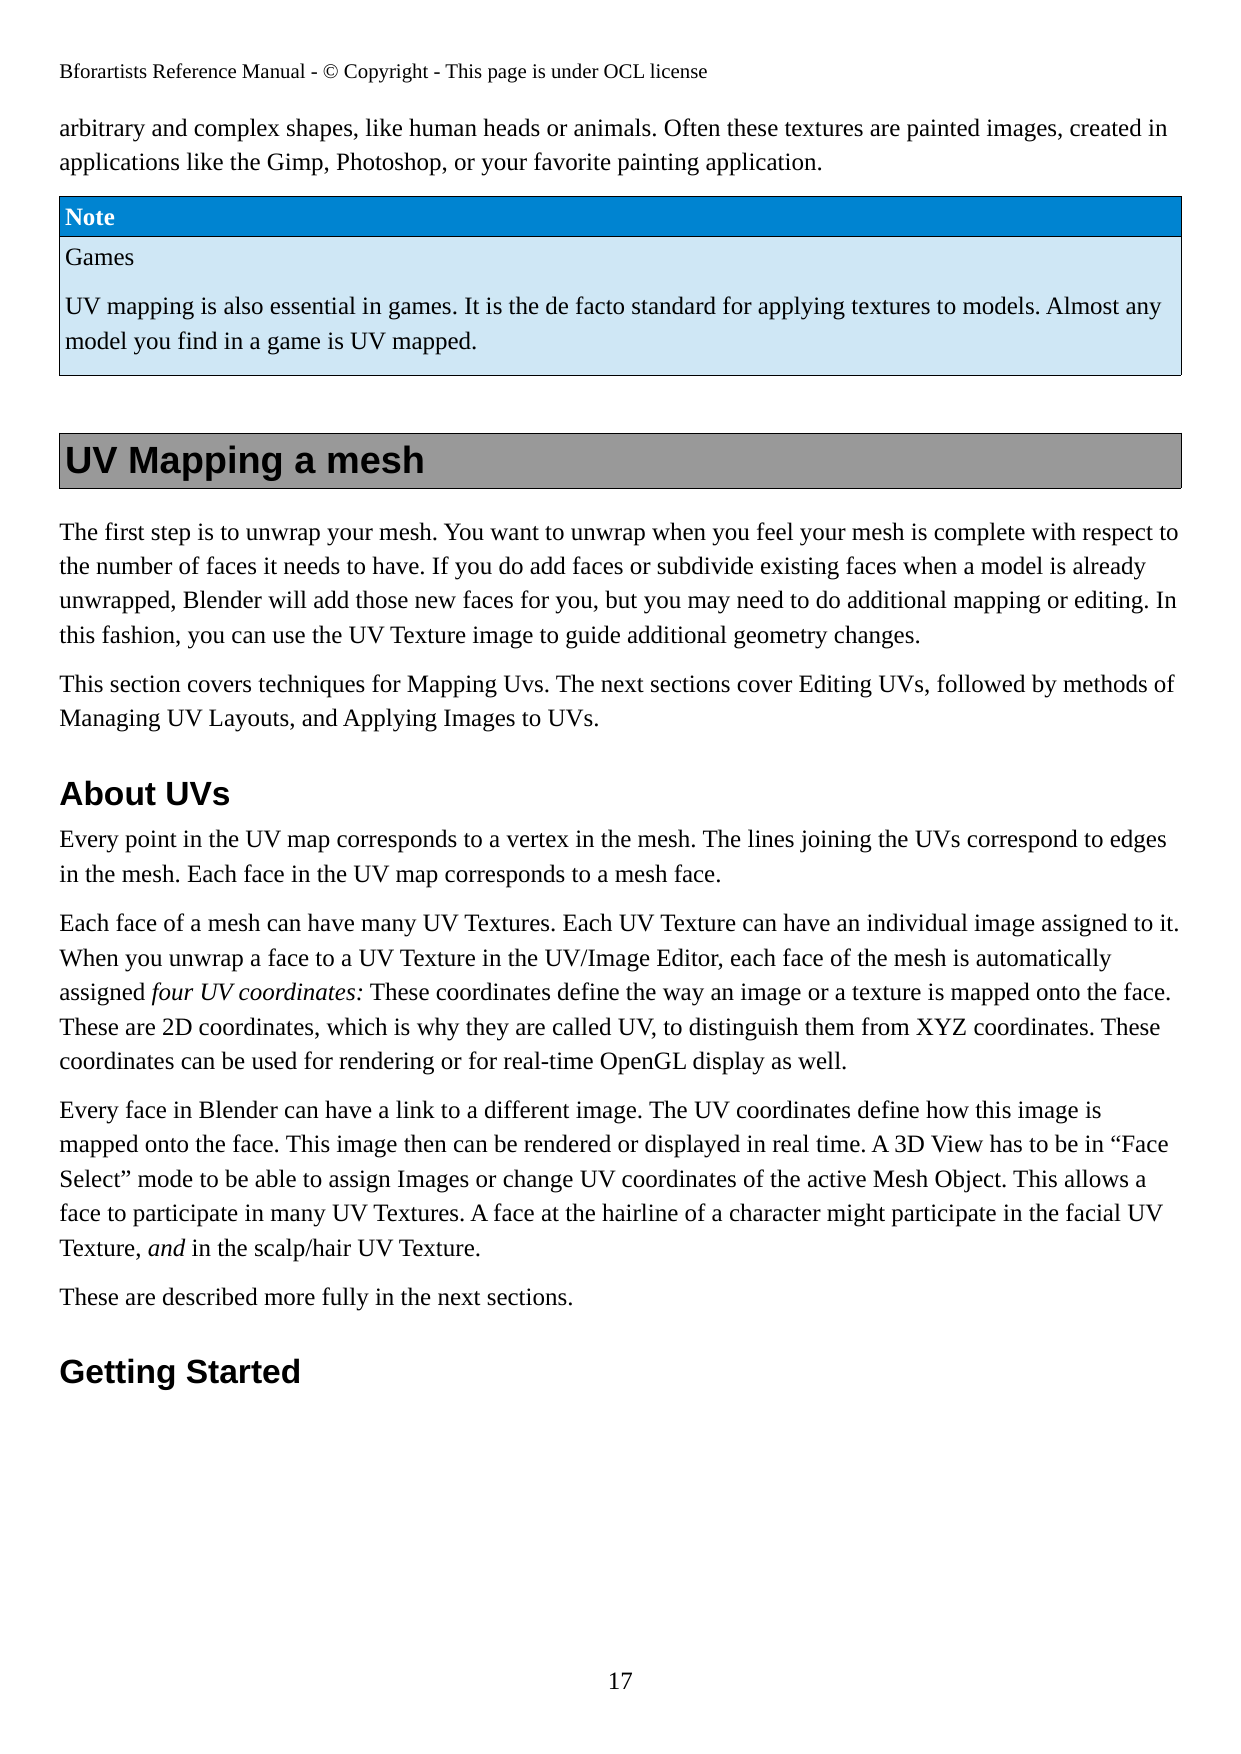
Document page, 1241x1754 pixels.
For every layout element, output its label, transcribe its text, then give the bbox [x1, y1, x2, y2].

text These are described more fully in the next sections. [59, 1282, 1181, 1311]
text This section covers techniques for Mapping Uvs. The next sections cover Editing UVs, followed by methods of Managing UV Layouts, and Applying Images to UVs. [59, 669, 1181, 732]
table_header Note [60, 197, 1181, 236]
table_cell Games UV mapping is also essential in games. It is the de facto standard for applying textures to models. Almost any model you find in a game is UV mapped. [60, 237, 1181, 375]
table_header UV Mapping a mesh [60, 434, 1181, 488]
text Every face in Blender can have a link to a different image. The UV coordinates define how this image is mapped onto the face. This image then can be rendered or displayed in real time. A 3D View has to be in “Face Select” mode to be able to assign Images or change UV coordinates of the active Mesh Object. This allows a face to participate in many UV Textures. A face at the hairline of a character might participate in the facial UV Texture, and in the scalp/hair UV Texture. [59, 1095, 1181, 1262]
subtitle Getting Started [59, 1352, 1181, 1391]
text arbitrary and complex shapes, like human heads or animals. Often these textures are painted images, created in applications like the Gimp, Photoshop, or your favorite painting application. [59, 113, 1181, 176]
text The first step is to unwrap your mesh. You want to unwrap when you feel your mesh is complete with respect to the number of faces it needs to have. If you do add faces or subdivide existing faces when a model is already unwrapped, Blender will add those new faces for you, but you may need to do additional mapping or editing. In this fashion, you can use the UV Texture image to guide additional geometry changes. [59, 517, 1181, 649]
subtitle About UVs [59, 773, 1181, 812]
text Each face of a mesh can have many UV Textures. Each UV Texture can have an individual image assigned to it. When you unwrap a face to a UV Texture in the UV/Image Editor, each face of the mesh is automatically assigned four UV coordinates: These coordinates define the way an image or a texture is mapped onto the face. These are 2D coordinates, which is why they are called UV, to distinguish them from XYZ coordinates. These coordinates can be used for rendering or for real-time OpenGL display as well. [59, 908, 1181, 1075]
text Every point in the UV map corresponds to a vertex in the mesh. The lines joining the UVs correspond to edges in the mesh. Each face in the UV map corresponds to a mesh face. [59, 824, 1181, 888]
